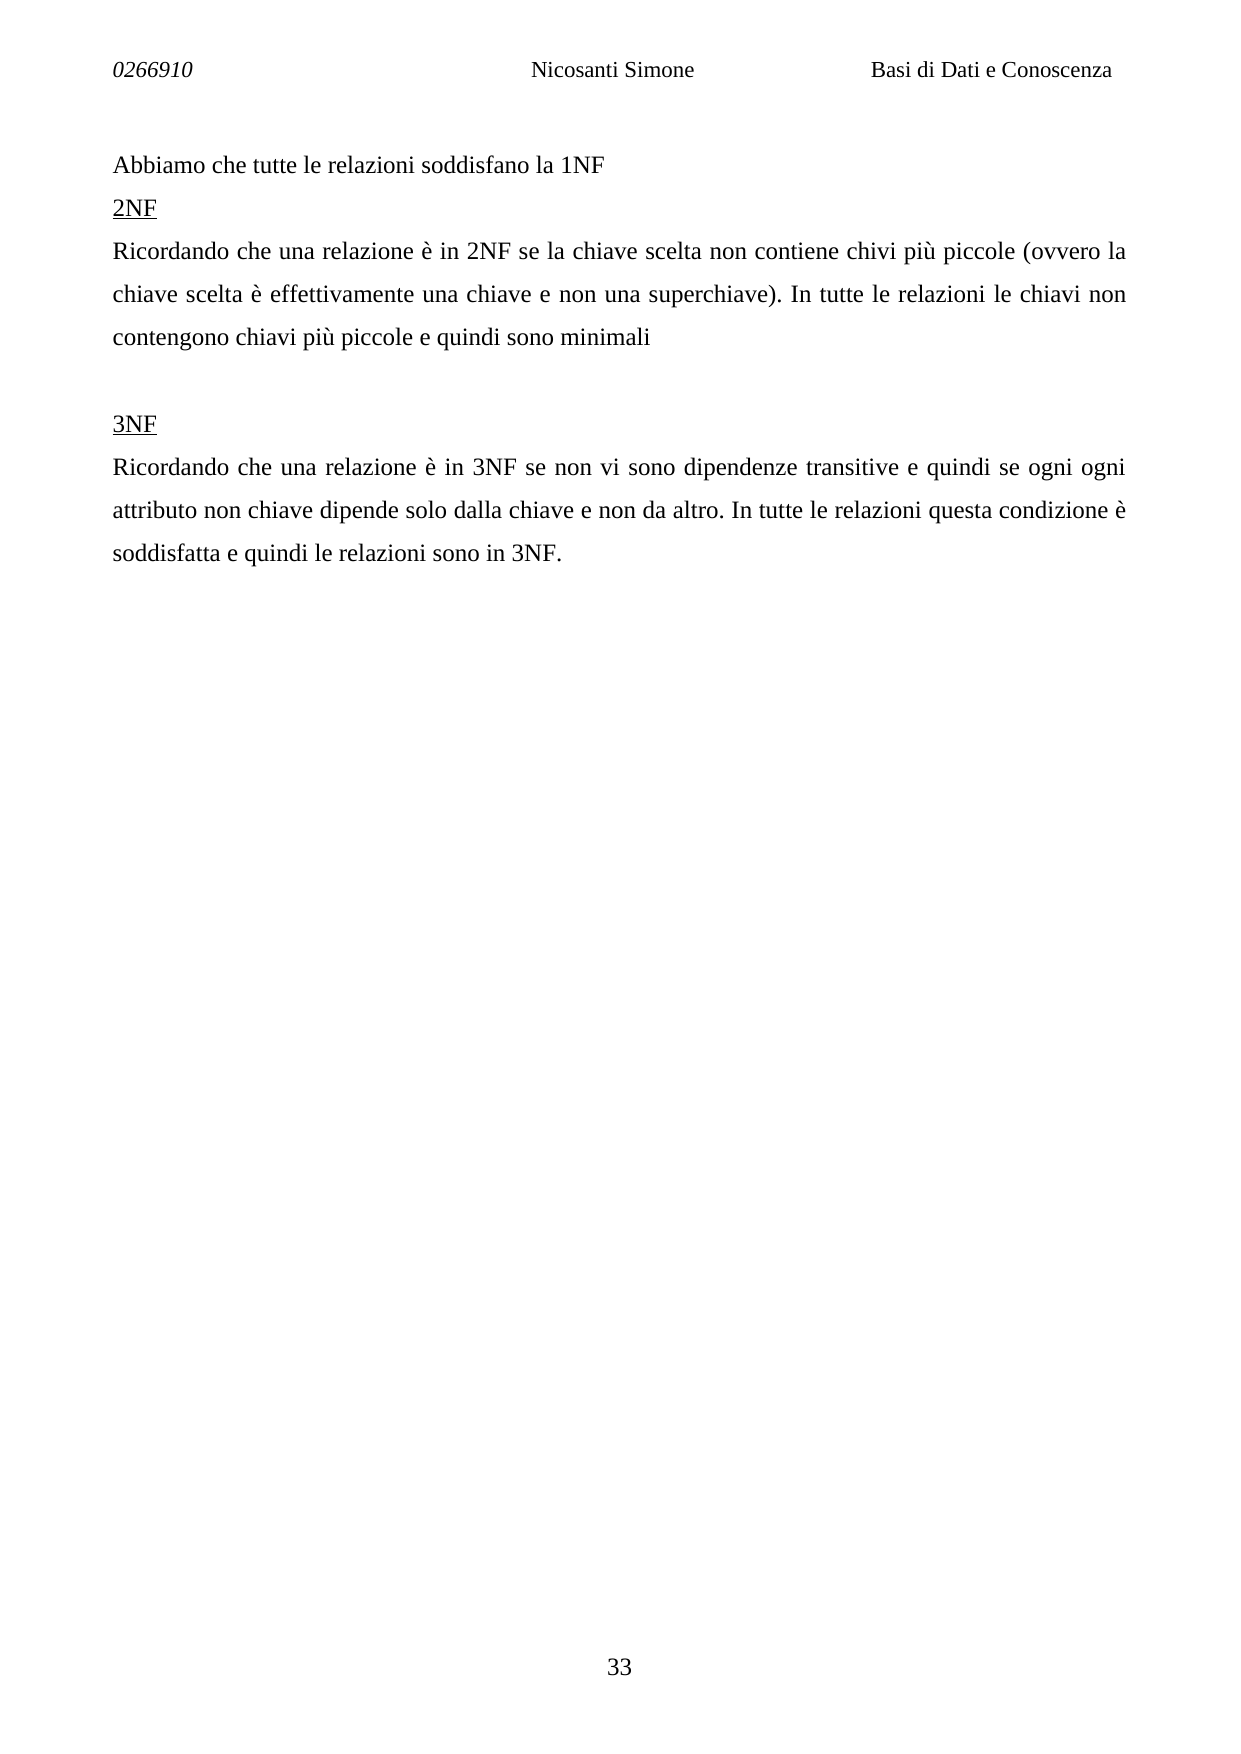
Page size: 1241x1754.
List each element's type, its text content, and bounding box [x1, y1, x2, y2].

text 3NF [112, 409, 1128, 437]
text Ricordando che una relazione è in 2NF se la chiave scelta non contiene chivi più piccole (ovvero la chiave scelta è effettivamente una chiave e non una superchiave). In tutte le relazioni le chiavi non contengono chiavi più piccole e quindi sono minimali [112, 236, 1128, 351]
text 2NF [112, 193, 1128, 222]
text Abbiamo che tutte le relazioni soddisfano la 1NF [112, 150, 1128, 179]
text Ricordando che una relazione è in 3NF se non vi sono dipendenze transitive e quindi se ogni ogni attributo non chiave dipende solo dalla chiave e non da altro. In tutte le relazioni questa condizione è soddisfatta e quindi le relazioni sono in 3NF. [112, 452, 1128, 567]
